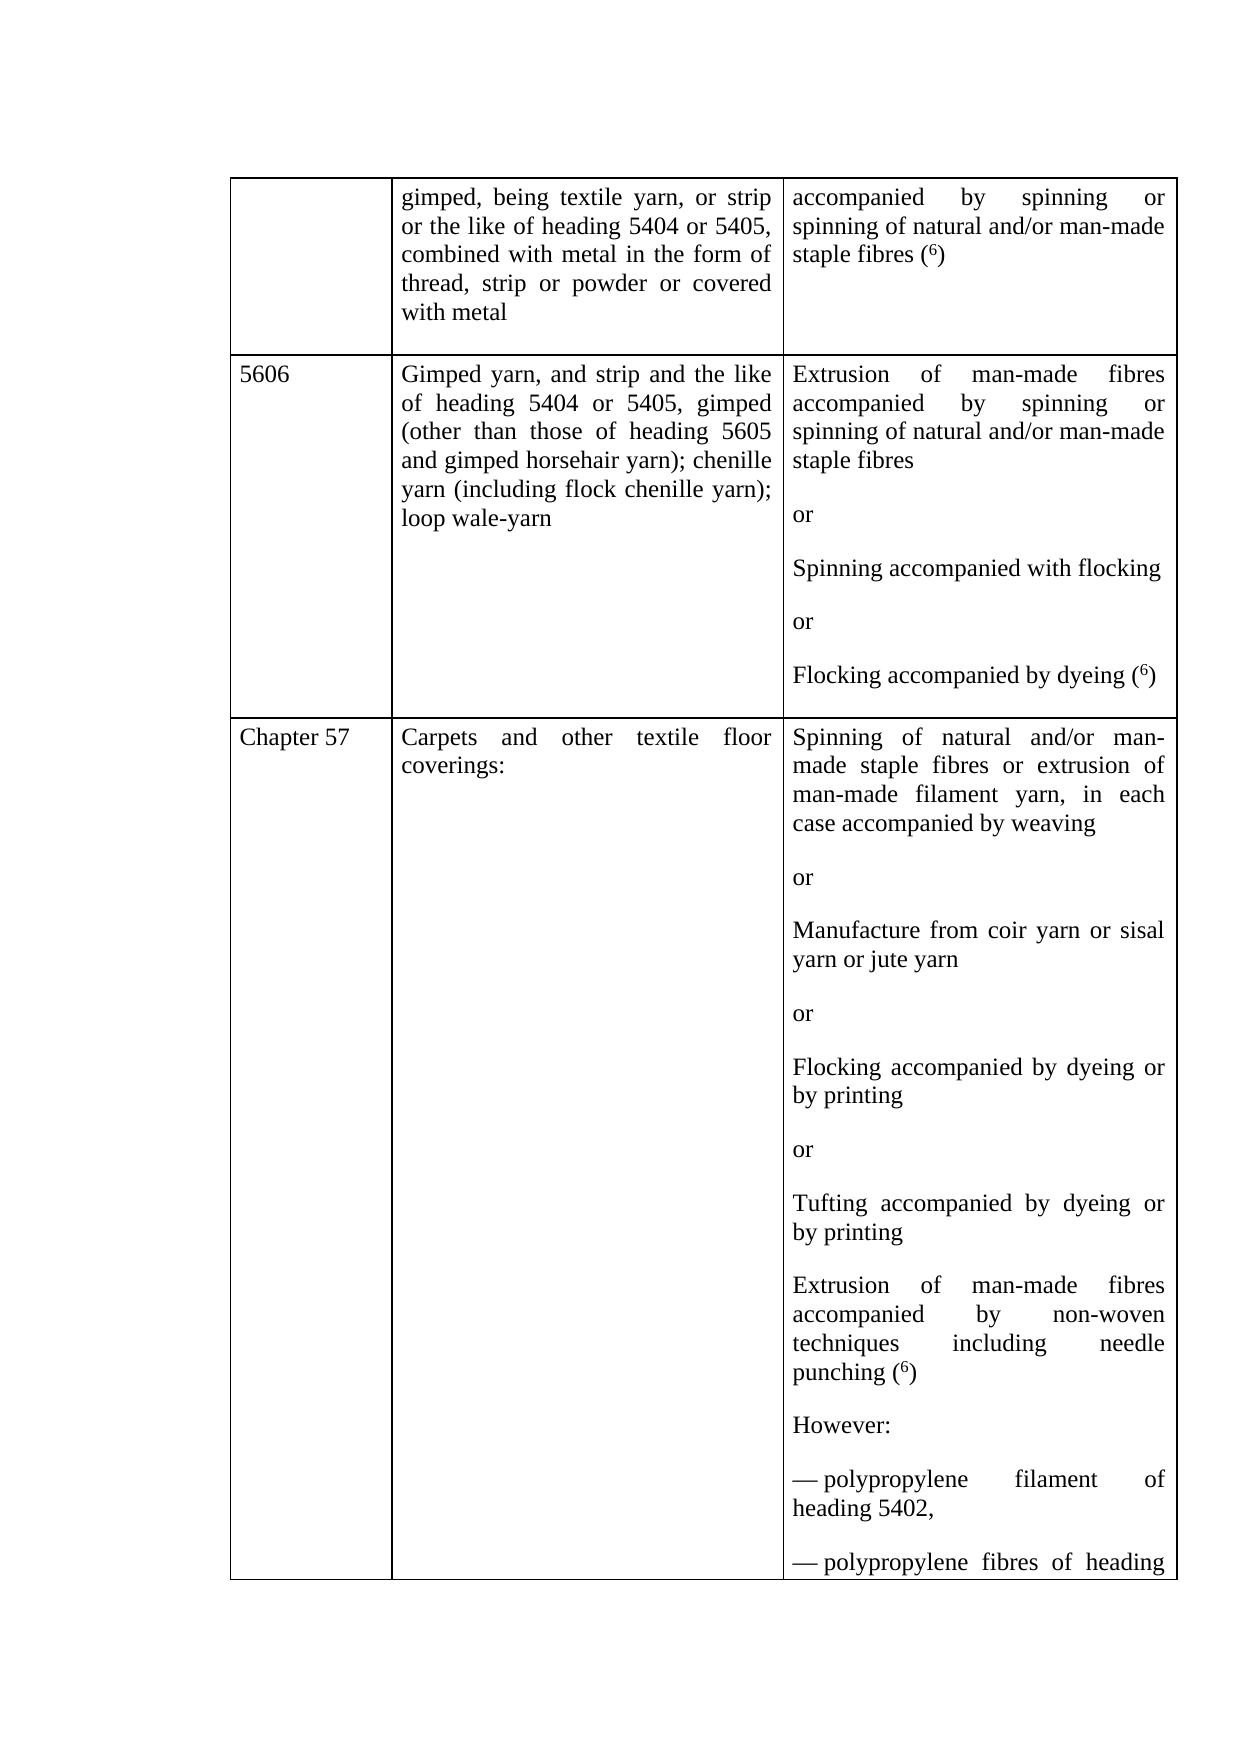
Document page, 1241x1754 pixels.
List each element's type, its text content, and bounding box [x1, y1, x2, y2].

table_cell 5606 [231, 356, 391, 717]
table_cell [231, 179, 391, 354]
table_cell Carpets and other textile floor coverings: [393, 719, 783, 1579]
table_cell Extrusion of man-made fibres accompanied by spinning or spinning of natural and/or man-made staple fibres or Spinning accompanied with flocking or Flocking accompanied by dyeing (6) [784, 356, 1176, 717]
table_cell Spinning of natural and/or man-made staple fibres or extrusion of man-made filament yarn, in each case accompanied by weaving or Manufacture from coir yarn or sisal yarn or jute yarn or Flocking accompanied by dyeing or by printing or Tufting accompanied by dyeing or by printing Extrusion of man-made fibres accompanied by non-woven techniques including needle punching (6) However: — polypropylene filament of heading 5402, — polypropylene fibres of heading [784, 719, 1176, 1579]
table_cell Chapter 57 [231, 719, 391, 1579]
table_cell gimped, being textile yarn, or strip or the like of heading 5404 or 5405, combined with metal in the form of thread, strip or powder or covered with metal [393, 179, 783, 354]
table_cell accompanied by spinning or spinning of natural and/or man-made staple fibres (6) [784, 179, 1176, 354]
table_cell Gimped yarn, and strip and the like of heading 5404 or 5405, gimped (other than those of heading 5605 and gimped horsehair yarn); chenille yarn (including flock chenille yarn); loop wale-yarn [393, 356, 783, 717]
